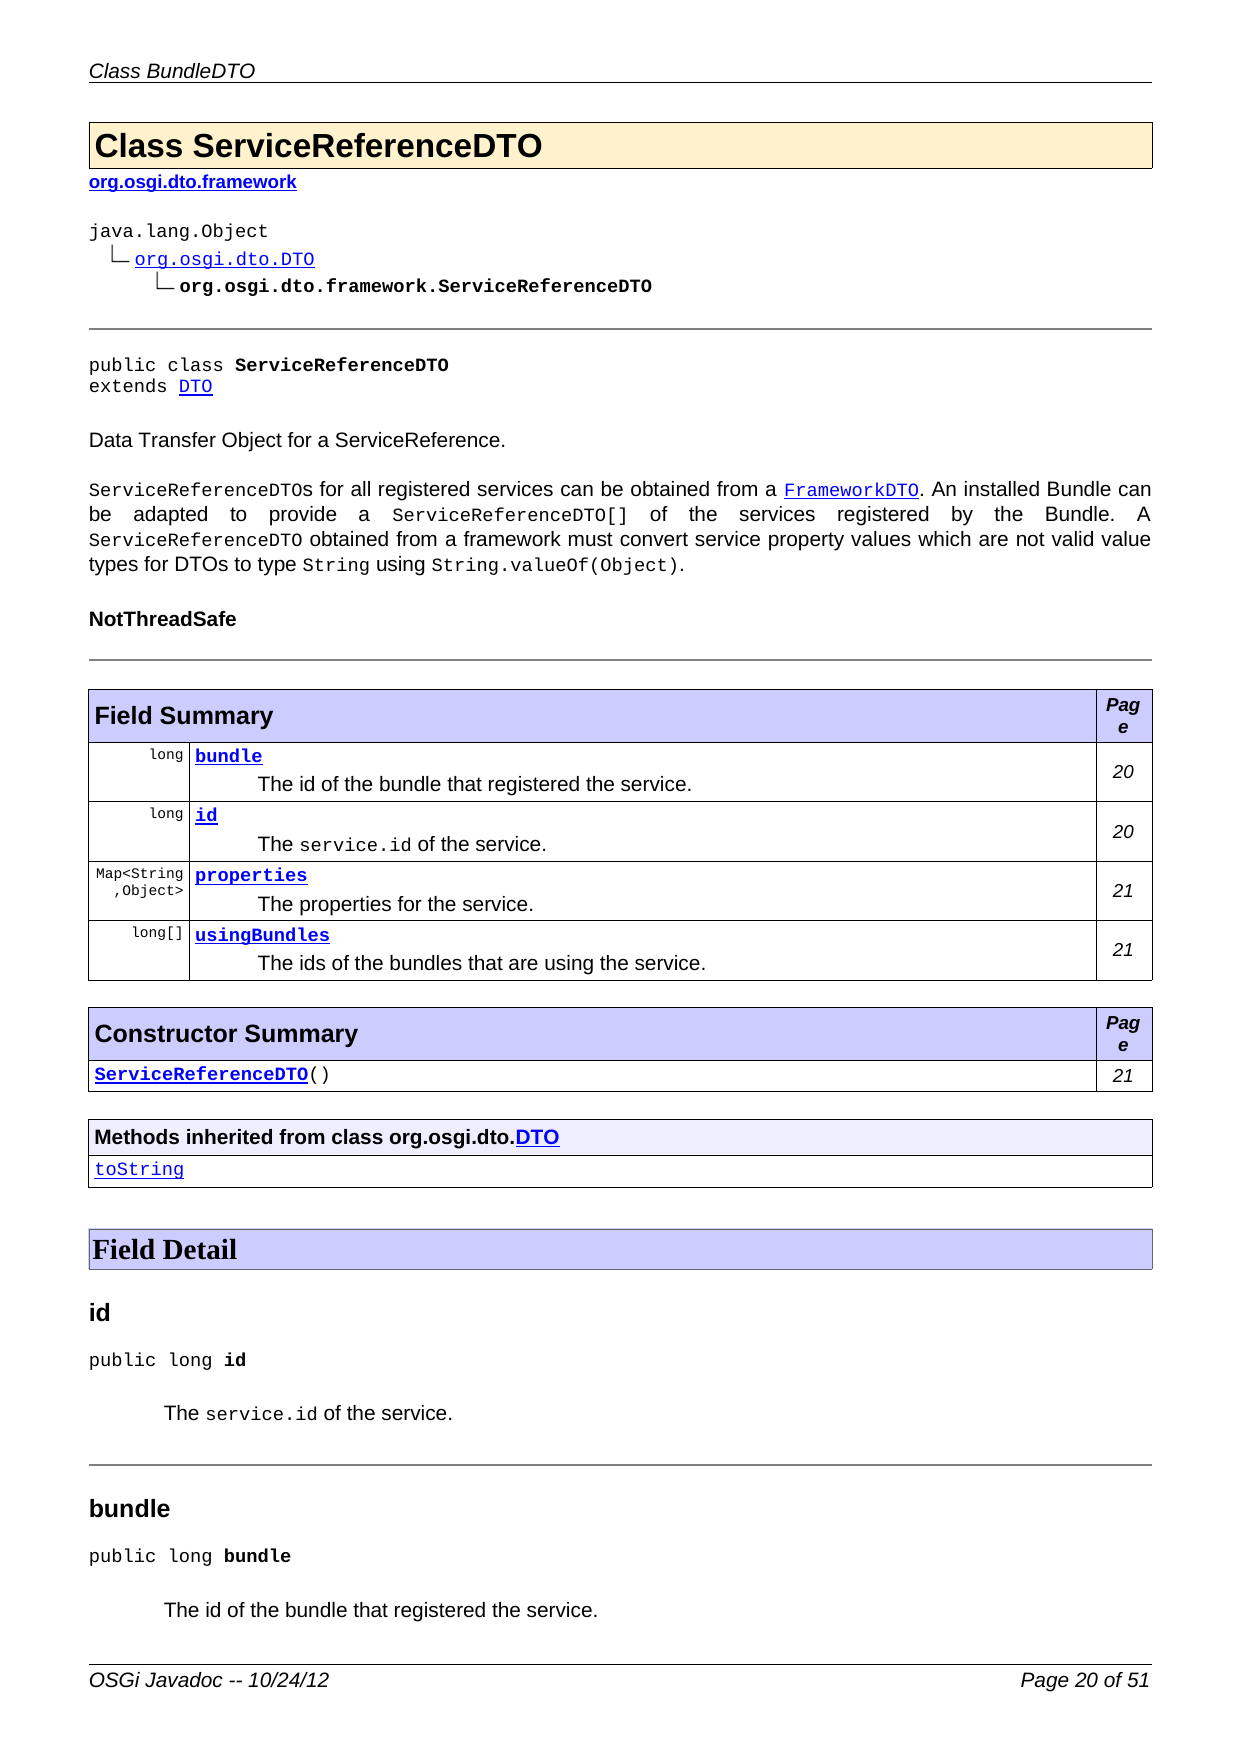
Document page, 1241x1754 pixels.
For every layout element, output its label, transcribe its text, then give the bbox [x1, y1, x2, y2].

table_cell long[] [89, 921, 189, 979]
text The service.id of the service. [163, 1401, 1152, 1426]
table_cell id The service.id of the service. [190, 802, 1096, 861]
table_cell 21 [1097, 1061, 1152, 1091]
table_cell usingBundles The ids of the bundles that are using the service. [190, 921, 1096, 979]
picture [156, 270, 180, 293]
text public class ServiceReferenceDTO [88, 356, 1152, 377]
table_cell 20 [1097, 802, 1152, 861]
text org.osgi.dto.DTO [88, 243, 1152, 271]
text ServiceReferenceDTOs for all registered services can be obtained from a FrameworkDTO. An installed Bundle can be adapted to provide a ServiceReferenceDTO[] of the services registered by the Bundle. A ServiceReferenceDTO obtained from a framework must convert service property values which are not valid value types for DTOs to type String using String.valueOf(Object). [88, 476, 1152, 577]
table_cell long [89, 743, 189, 801]
table_cell bundle The id of the bundle that registered the service. [190, 743, 1096, 801]
table_cell 20 [1097, 743, 1152, 801]
table_cell toString [89, 1156, 1152, 1187]
table_header Methods inherited from class org.osgi.dto.DTO [89, 1120, 1152, 1154]
text The id of the bundle that registered the service. [163, 1598, 1152, 1622]
text Data Transfer Object for a ServiceReference. [88, 427, 1152, 451]
table_cell Map<String,Object> [89, 862, 189, 920]
picture [111, 243, 135, 266]
subtitle Field Detail [90, 1230, 1152, 1269]
subtitle bundle [88, 1494, 1152, 1523]
subtitle id [88, 1298, 1152, 1326]
table_cell properties The properties for the service. [190, 862, 1096, 920]
table_header Field Summary [89, 690, 1096, 742]
table_cell long [89, 802, 189, 861]
table_cell ServiceReferenceDTO() [89, 1061, 1096, 1091]
table_cell 21 [1097, 862, 1152, 920]
table_header Page [1097, 1008, 1152, 1060]
table_cell 21 [1097, 921, 1152, 979]
text public long bundle [88, 1547, 1152, 1568]
text public long id [88, 1351, 1152, 1372]
text org.osgi.dto.framework.ServiceReferenceDTO [88, 271, 1152, 298]
text NotThreadSafe [88, 606, 1152, 630]
subtitle Class ServiceReferenceDTO [90, 123, 1152, 168]
text extends DTO [88, 377, 1152, 398]
table_header Page [1097, 690, 1152, 742]
table_header Constructor Summary [89, 1008, 1096, 1060]
text org.osgi.dto.framework [88, 171, 1152, 193]
text java.lang.Object [88, 222, 1152, 243]
